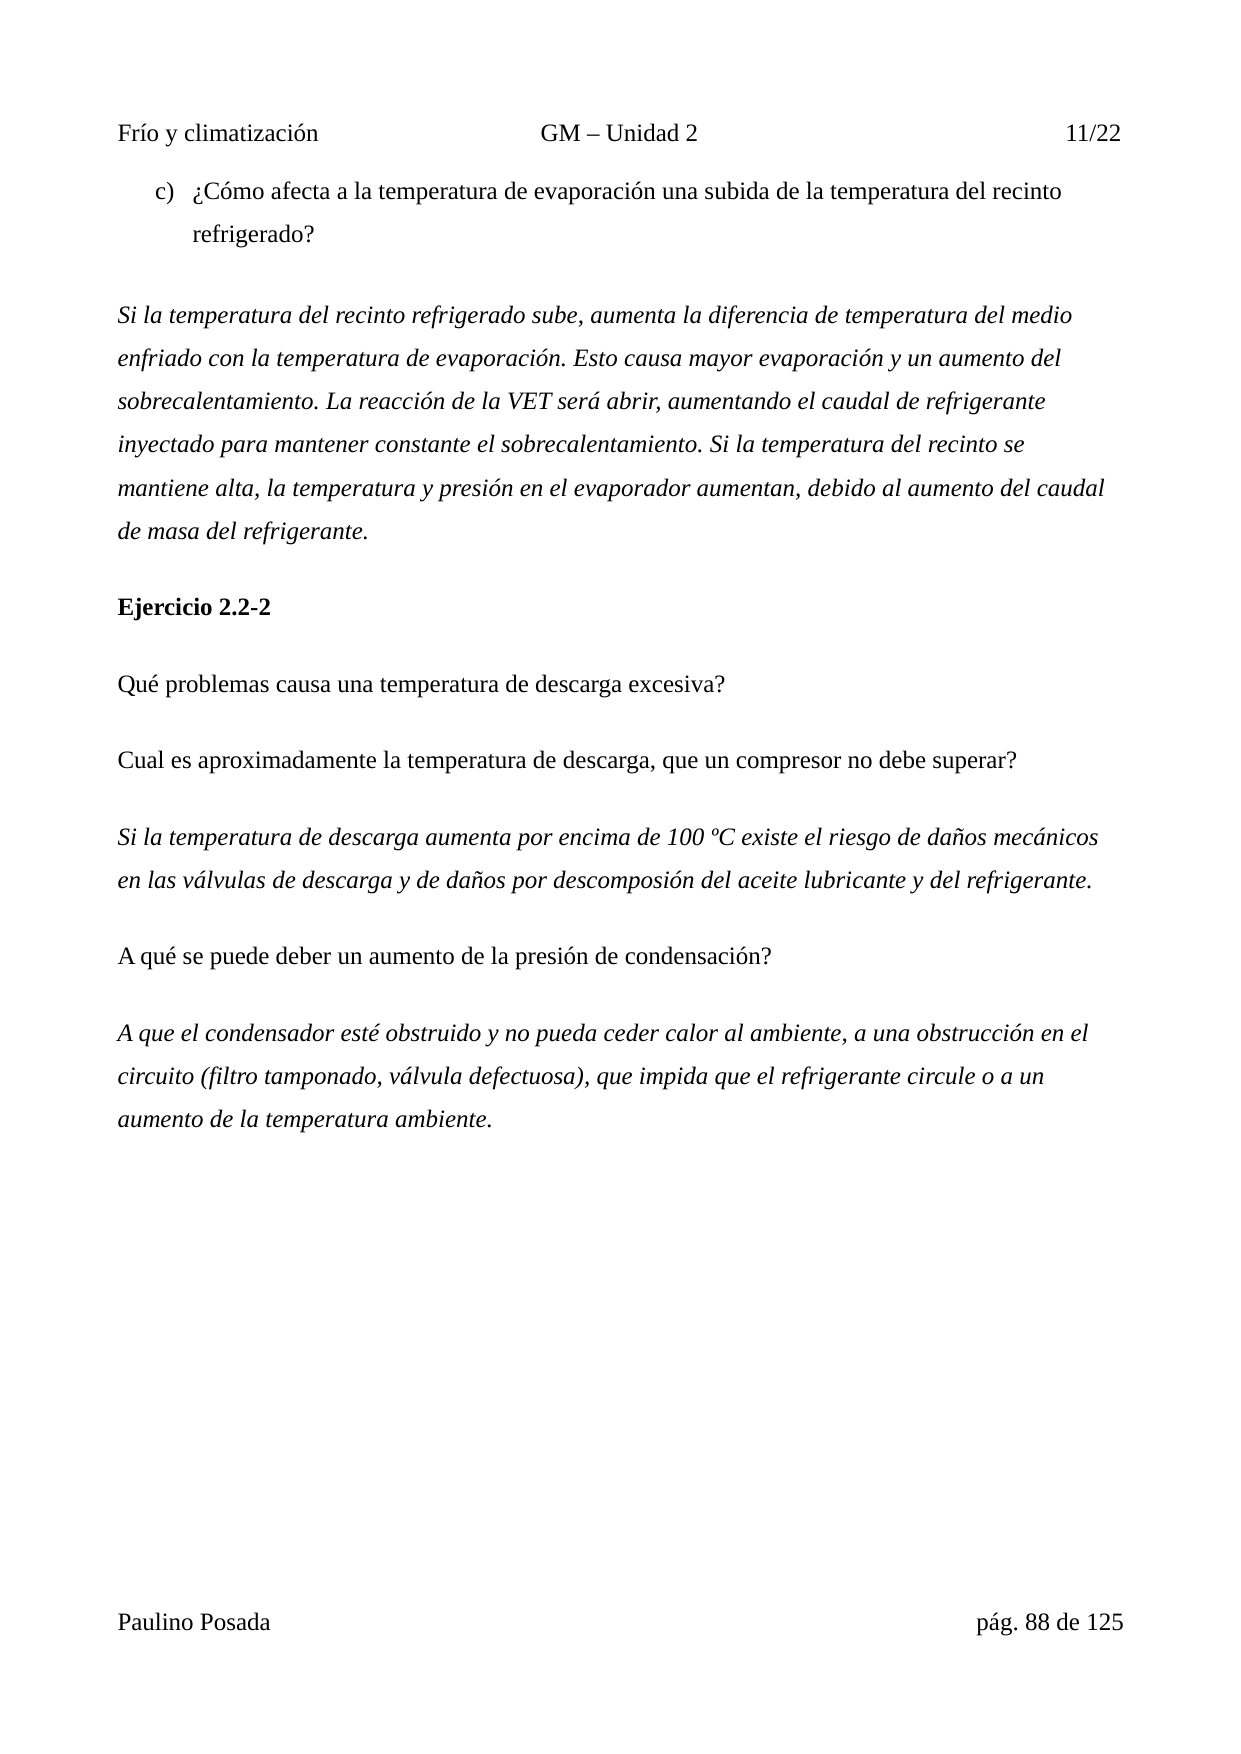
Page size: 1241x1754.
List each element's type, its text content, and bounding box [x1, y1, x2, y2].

text Cual es aproximadamente la temperatura de descarga, que un compresor no debe superar? [117, 745, 1123, 774]
list ¿Cómo afecta a la temperatura de evaporación una subida de la temperatura del recinto refrigerado? [155, 176, 1123, 248]
text A qué se puede deber un aumento de la presión de condensación? [117, 941, 1123, 970]
text Ejercicio 2.2-2 [117, 592, 1123, 621]
text Qué problemas causa una temperatura de descarga excesiva? [117, 669, 1123, 697]
text A que el condensador esté obstruido y no pueda ceder calor al ambiente, a una obstrucción en el circuito (filtro tamponado, válvula defectuosa), que impida que el refrigerante circule o a un aumento de la temperatura ambiente. [117, 1018, 1123, 1133]
text Si la temperatura del recinto refrigerado sube, aumenta la diferencia de temperatura del medio enfriado con la temperatura de evaporación. Esto causa mayor evaporación y un aumento del sobrecalentamiento. La reacción de la VET será abrir, aumentando el caudal de refrigerante inyectado para mantener constante el sobrecalentamiento. Si la temperatura del recinto se mantiene alta, la temperatura y presión en el evaporador aumentan, debido al aumento del caudal de masa del refrigerante. [117, 300, 1123, 544]
text Si la temperatura de descarga aumenta por encima de 100 ºC existe el riesgo de daños mecánicos en las válvulas de descarga y de daños por descomposión del aceite lubricante y del refrigerante. [117, 822, 1123, 893]
